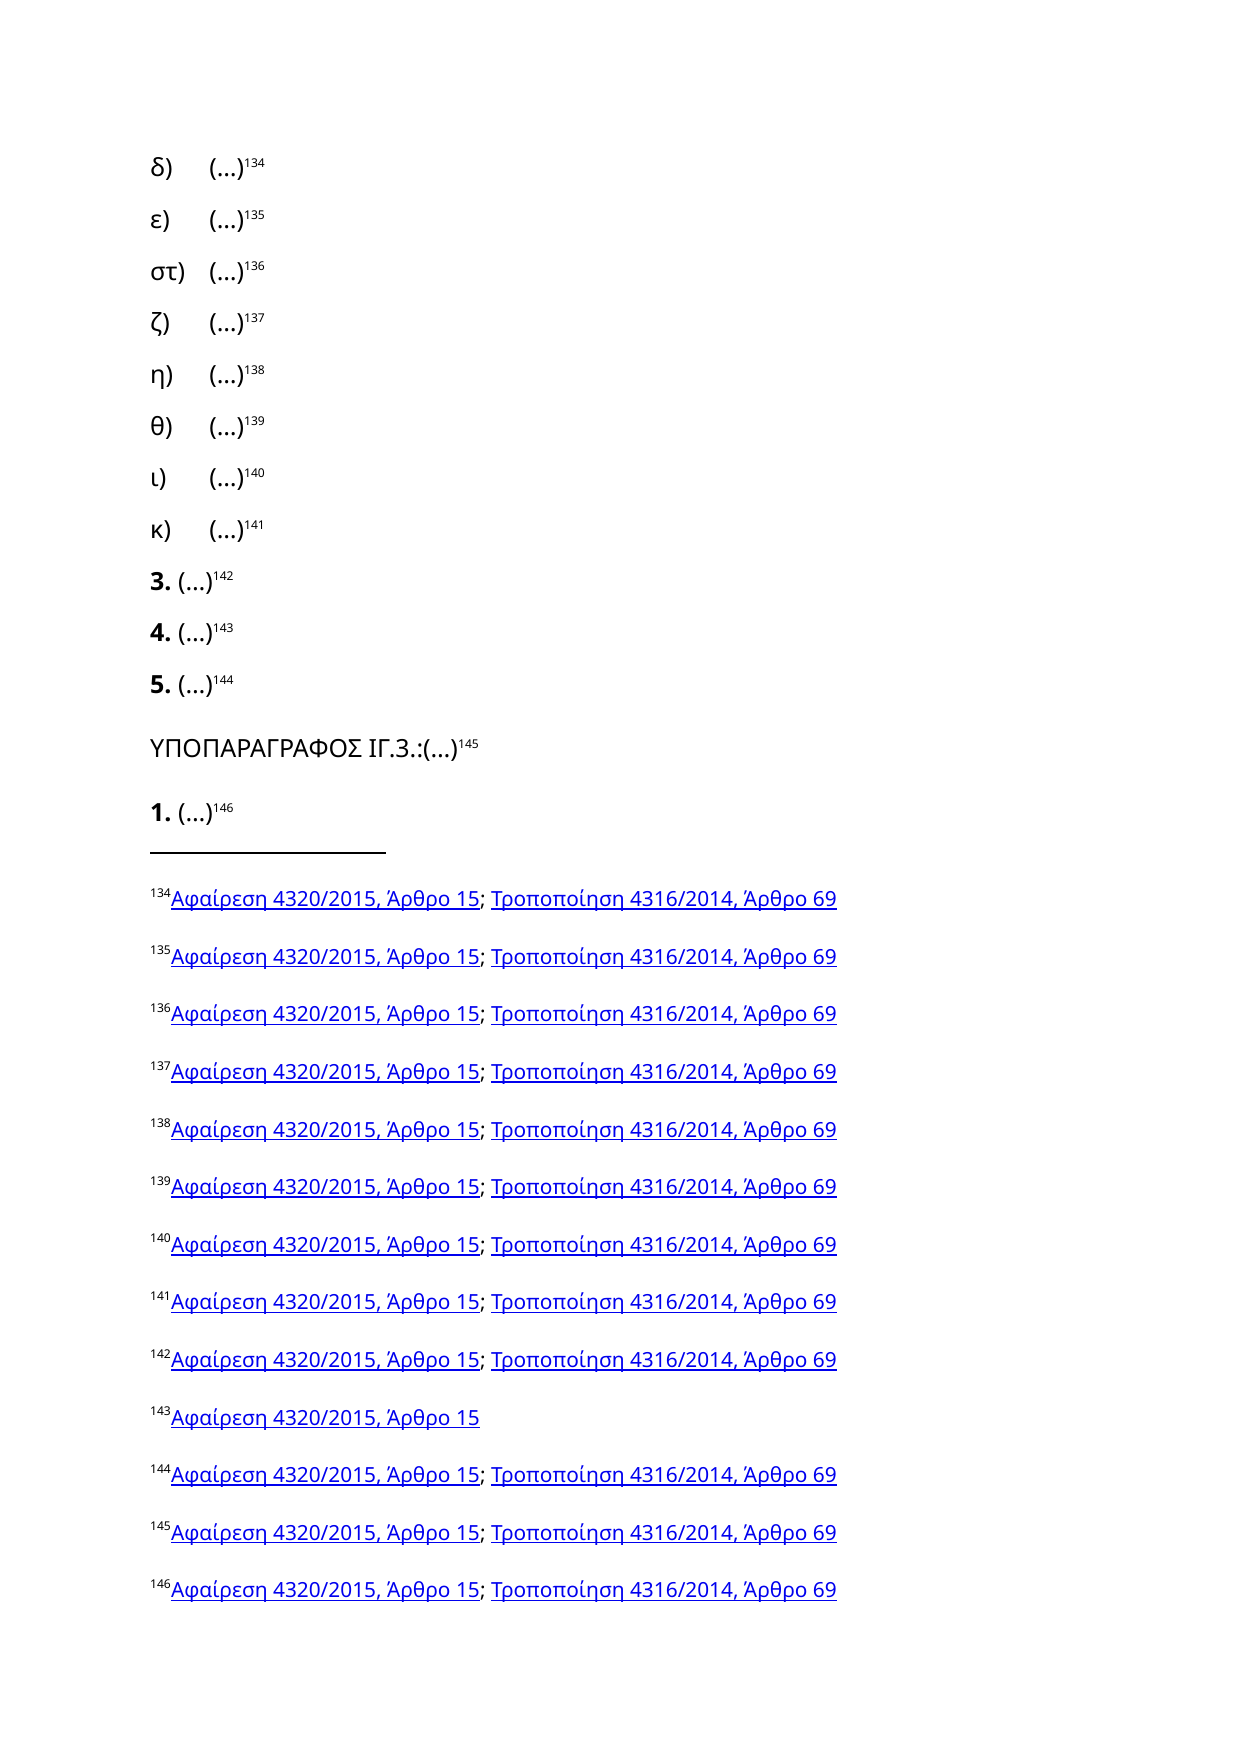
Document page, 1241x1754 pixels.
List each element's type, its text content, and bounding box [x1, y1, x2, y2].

text Αφαίρεση 4320/2015, Άρθρο 15; Τροποποίηση 4316/2014, Άρθρο 69 [150, 1115, 1090, 1143]
list ι) (…) [150, 460, 1090, 494]
list δ) (…) [150, 150, 1090, 184]
text Αφαίρεση 4320/2015, Άρθρο 15; Τροποποίηση 4316/2014, Άρθρο 69 [150, 1287, 1090, 1316]
list ζ) (…) [150, 305, 1090, 339]
text Αφαίρεση 4320/2015, Άρθρο 15; Τροποποίηση 4316/2014, Άρθρο 69 [150, 1518, 1090, 1546]
text 4. (…) [150, 615, 1090, 649]
text 3. (…) [150, 563, 1090, 597]
text 1. (…) [150, 795, 1090, 829]
list κ) (…) [150, 512, 1090, 546]
text Αφαίρεση 4320/2015, Άρθρο 15; Τροποποίηση 4316/2014, Άρθρο 69 [150, 884, 1090, 913]
text Αφαίρεση 4320/2015, Άρθρο 15; Τροποποίηση 4316/2014, Άρθρο 69 [150, 942, 1090, 970]
text Αφαίρεση 4320/2015, Άρθρο 15; Τροποποίηση 4316/2014, Άρθρο 69 [150, 1460, 1090, 1489]
text ΥΠΟΠΑΡΑΓΡΑΦΟΣ ΙΓ.3.:(…) [150, 731, 1090, 765]
text Αφαίρεση 4320/2015, Άρθρο 15; Τροποποίηση 4316/2014, Άρθρο 69 [150, 1057, 1090, 1086]
text Αφαίρεση 4320/2015, Άρθρο 15; Τροποποίηση 4316/2014, Άρθρο 69 [150, 1230, 1090, 1258]
list ε) (…) [150, 202, 1090, 236]
text 5. (…) [150, 667, 1090, 701]
list στ) (…) [150, 253, 1090, 287]
text Αφαίρεση 4320/2015, Άρθρο 15; Τροποποίηση 4316/2014, Άρθρο 69 [150, 1345, 1090, 1373]
text Αφαίρεση 4320/2015, Άρθρο 15 [150, 1403, 1090, 1431]
text Αφαίρεση 4320/2015, Άρθρο 15; Τροποποίηση 4316/2014, Άρθρο 69 [150, 999, 1090, 1028]
list η) (…) [150, 357, 1090, 391]
text Αφαίρεση 4320/2015, Άρθρο 15; Τροποποίηση 4316/2014, Άρθρο 69 [150, 1172, 1090, 1201]
text Αφαίρεση 4320/2015, Άρθρο 15; Τροποποίηση 4316/2014, Άρθρο 69 [150, 1576, 1090, 1604]
list θ) (…) [150, 408, 1090, 442]
